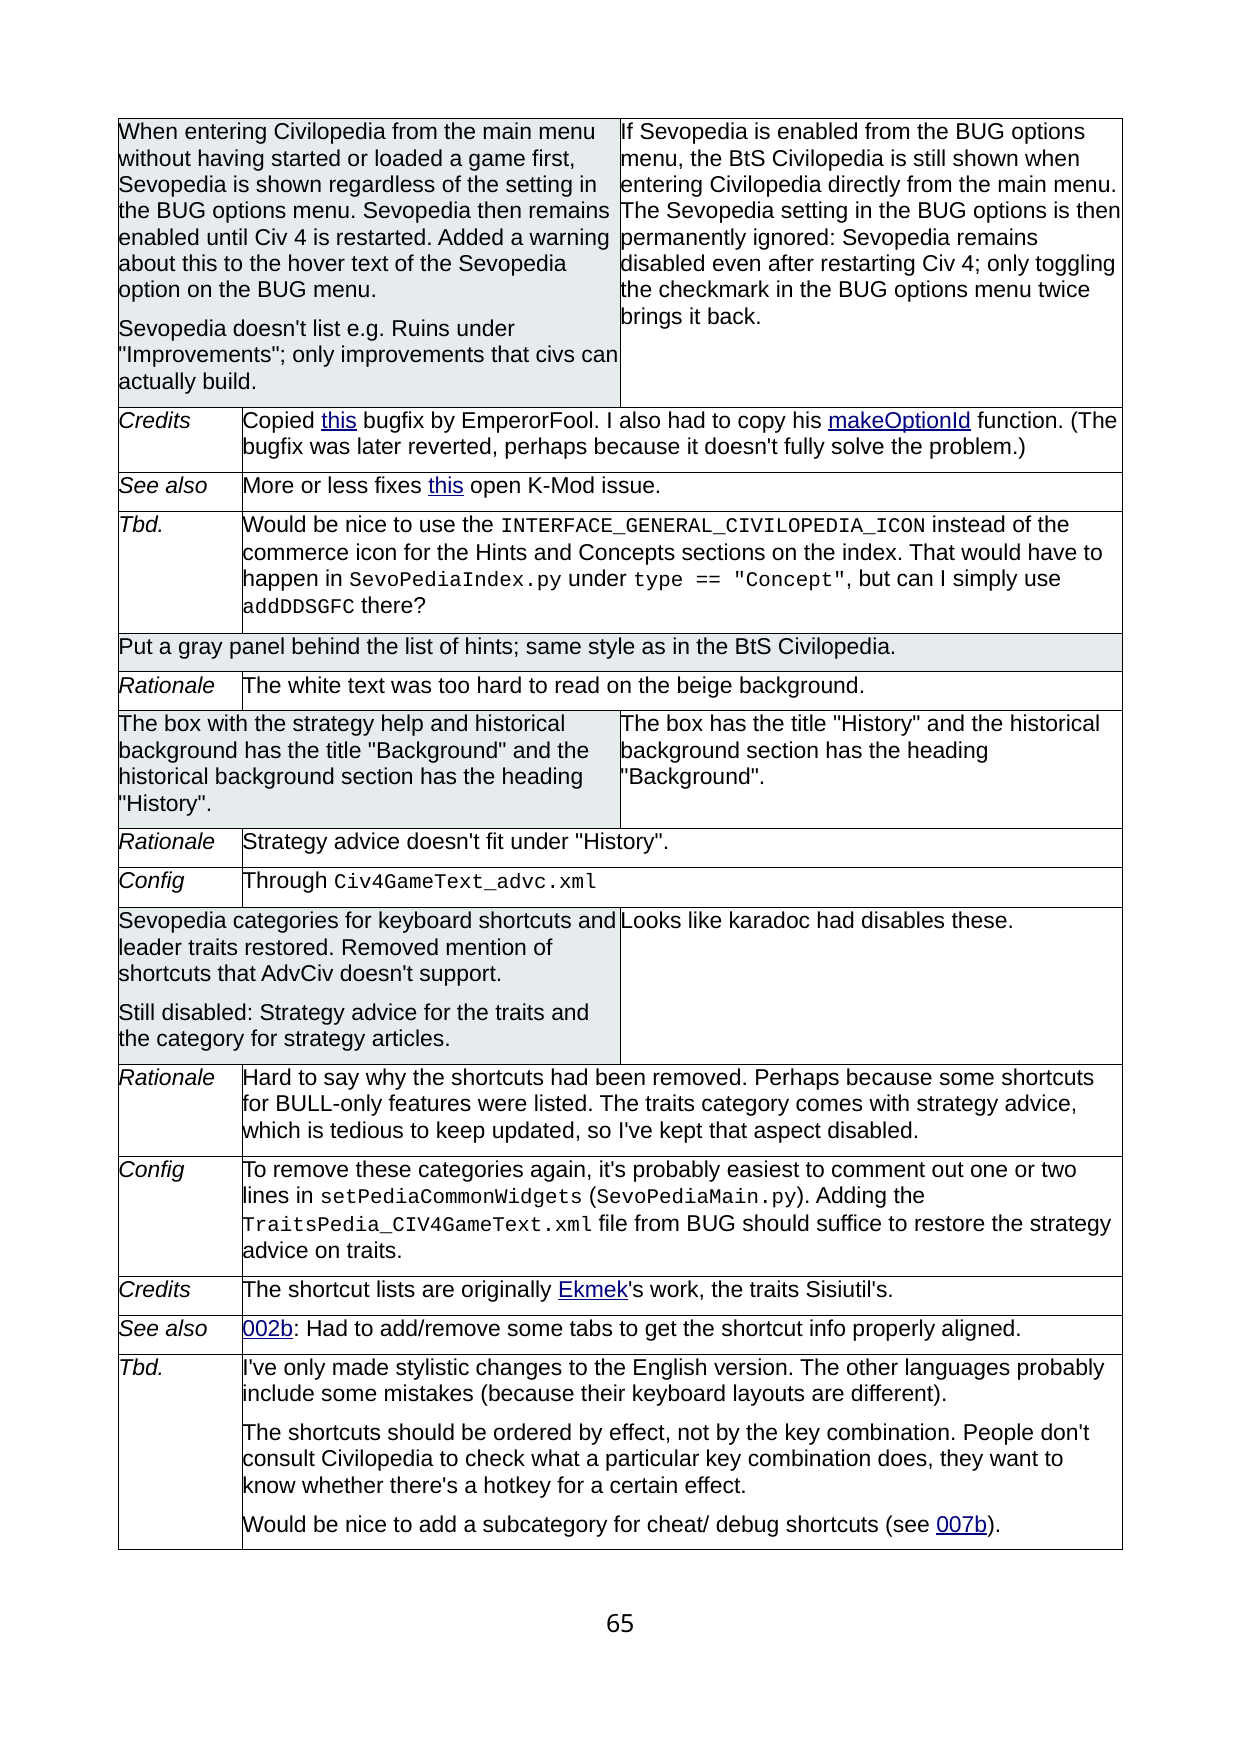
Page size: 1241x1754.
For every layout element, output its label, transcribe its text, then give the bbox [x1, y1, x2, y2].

table_cell When entering Civilopedia from the main menu without having started or loaded a game first, Sevopedia is shown regardless of the setting in the BUG options menu. Sevopedia then remains enabled until Civ 4 is restarted. Added a warning about this to the hover text of the Sevopedia option on the BUG menu. Sevopedia doesn't list e.g. Ruins under "Improvements"; only improvements that civs can actually build. [119, 119, 620, 407]
table_cell Put a gray panel behind the list of hints; same style as in the BtS Civilopedia. [119, 634, 1122, 671]
table_cell Config [119, 1157, 242, 1276]
table_cell The shortcut lists are originally Ekmek's work, the traits Sisiutil's. [243, 1277, 1122, 1315]
table_cell I've only made stylistic changes to the English version. The other languages probably include some mistakes (because their keyboard layouts are different). The shortcuts should be ordered by effect, not by the key combination. People don't consult Civilopedia to check what a particular key combination does, they want to know whether there's a hotkey for a certain effect. Would be nice to add a subcategory for cheat/ debug shortcuts (see 007b). [243, 1355, 1122, 1549]
table_cell Strategy advice doesn't fit under "History". [243, 829, 1122, 867]
table_cell Would be nice to use the INTERFACE_GENERAL_CIVILOPEDIA_ICON instead of the commerce icon for the Hints and Concepts sections on the index. That would have to happen in SevoPediaIndex.py under type == "Concept", but can I simply use addDDSGFC there? [243, 512, 1122, 633]
table_cell Config [119, 868, 242, 907]
table_cell If Sevopedia is enabled from the BUG options menu, the BtS Civilopedia is still shown when entering Civilopedia directly from the main menu. The Sevopedia setting in the BUG options is then permanently ignored: Sevopedia remains disabled even after restarting Civ 4; only toggling the checkmark in the BUG options menu twice brings it back. [621, 119, 1122, 407]
table_cell Looks like karadoc had disables these. [621, 908, 1122, 1064]
table_cell Rationale [119, 1065, 242, 1156]
table_cell The box has the title "History" and the historical background section has the heading "Background". [621, 711, 1122, 828]
table_cell See also [119, 473, 242, 511]
table_cell More or less fixes this open K-Mod issue. [243, 473, 1122, 511]
table_cell Credits [119, 1277, 242, 1315]
table_cell The box with the strategy help and historical background has the title "Background" and the historical background section has the heading "History". [119, 711, 620, 828]
table_cell Tbd. [119, 512, 242, 633]
table_cell 002b: Had to add/remove some tabs to get the shortcut info properly aligned. [243, 1316, 1122, 1354]
table_cell Through Civ4GameText_advc.xml [243, 868, 1122, 907]
table_cell The white text was too hard to read on the beige background. [243, 672, 1122, 710]
table_cell Rationale [119, 829, 242, 867]
table_cell Rationale [119, 672, 242, 710]
table_cell Copied this bugfix by EmperorFool. I also had to copy his makeOptionId function. (The bugfix was later reverted, perhaps because it doesn't fully solve the problem.) [243, 408, 1122, 472]
table_cell Tbd. [119, 1355, 242, 1549]
table_cell To remove these categories again, it's probably easiest to comment out one or two lines in setPediaCommonWidgets (SevoPediaMain.py). Adding the TraitsPedia_CIV4GameText.xml file from BUG should suffice to restore the strategy advice on traits. [243, 1157, 1122, 1276]
table_cell Hard to say why the shortcuts had been removed. Perhaps because some shortcuts for BULL-only features were listed. The traits category comes with strategy advice, which is tedious to keep updated, so I've kept that aspect disabled. [243, 1065, 1122, 1156]
table_cell Credits [119, 408, 242, 472]
table_cell Sevopedia categories for keyboard shortcuts and leader traits restored. Removed mention of shortcuts that AdvCiv doesn't support. Still disabled: Strategy advice for the traits and the category for strategy articles. [119, 908, 620, 1064]
table_cell See also [119, 1316, 242, 1354]
